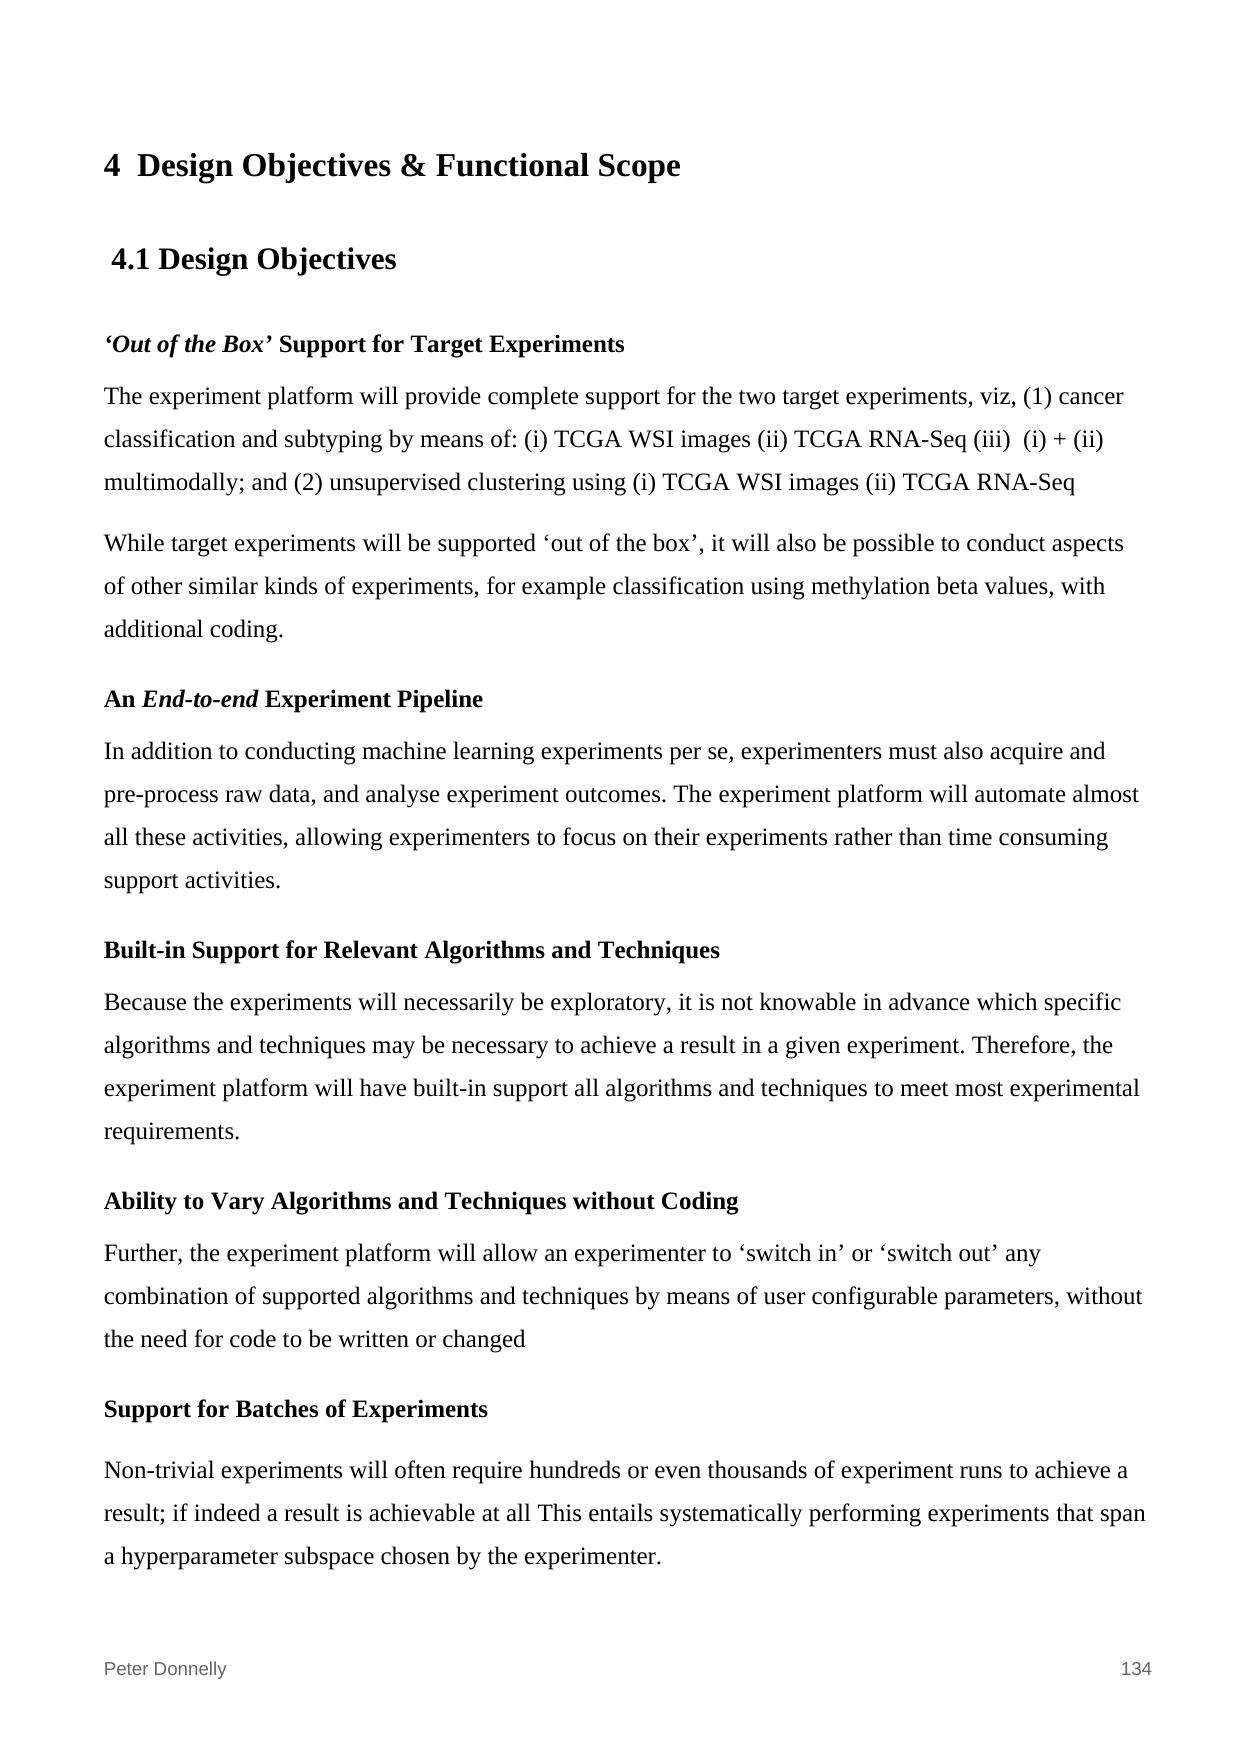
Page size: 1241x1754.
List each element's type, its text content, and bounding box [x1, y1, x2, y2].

subtitle Design Objectives & Functional Scope [103, 145, 1146, 183]
text Because the experiments will necessarily be exploratory, it is not knowable in advance which specific algorithms and techniques may be necessary to achieve a result in a given experiment. Therefore, the experiment platform will have built-in support all algorithms and techniques to meet most experimental requirements. [103, 987, 1146, 1145]
subtitle Design Objectives [103, 240, 1146, 276]
text ‘Out of the Box’ Support for Target Experiments [103, 329, 1146, 358]
text Non-trivial experiments will often require hundreds or even thousands of experiment runs to achieve a result; if indeed a result is achievable at all This entails systematically performing experiments that span a hyperparameter subspace chosen by the experimenter. [103, 1455, 1146, 1570]
text In addition to conducting machine learning experiments per se, experimenters must also acquire and pre-process raw data, and analyse experiment outcomes. The experiment platform will automate almost all these activities, allowing experimenters to focus on their experiments rather than time consuming support activities. [103, 736, 1146, 894]
text Ability to Vary Algorithms and Techniques without Coding [103, 1186, 1146, 1215]
text Support for Batches of Experiments [103, 1394, 1146, 1423]
text An End-to-end Experiment Pipeline [103, 684, 1146, 713]
text Further, the experiment platform will allow an experimenter to ‘switch in’ or ‘switch out’ any combination of supported algorithms and techniques by means of user configurable parameters, without the need for code to be written or changed [103, 1238, 1146, 1353]
text While target experiments will be supported ‘out of the box’, it will also be possible to conduct aspects of other similar kinds of experiments, for example classification using methylation beta values, with additional coding. [103, 528, 1146, 643]
text The experiment platform will provide complete support for the two target experiments, viz, (1) cancer classification and subtyping by means of: (i) TCGA WSI images (ii) TCGA RNA-Seq (iii) (i) + (ii) multimodally; and (2) unsupervised clustering using (i) TCGA WSI images (ii) TCGA RNA-Seq [103, 381, 1146, 496]
text Built-in Support for Relevant Algorithms and Techniques [103, 935, 1146, 964]
